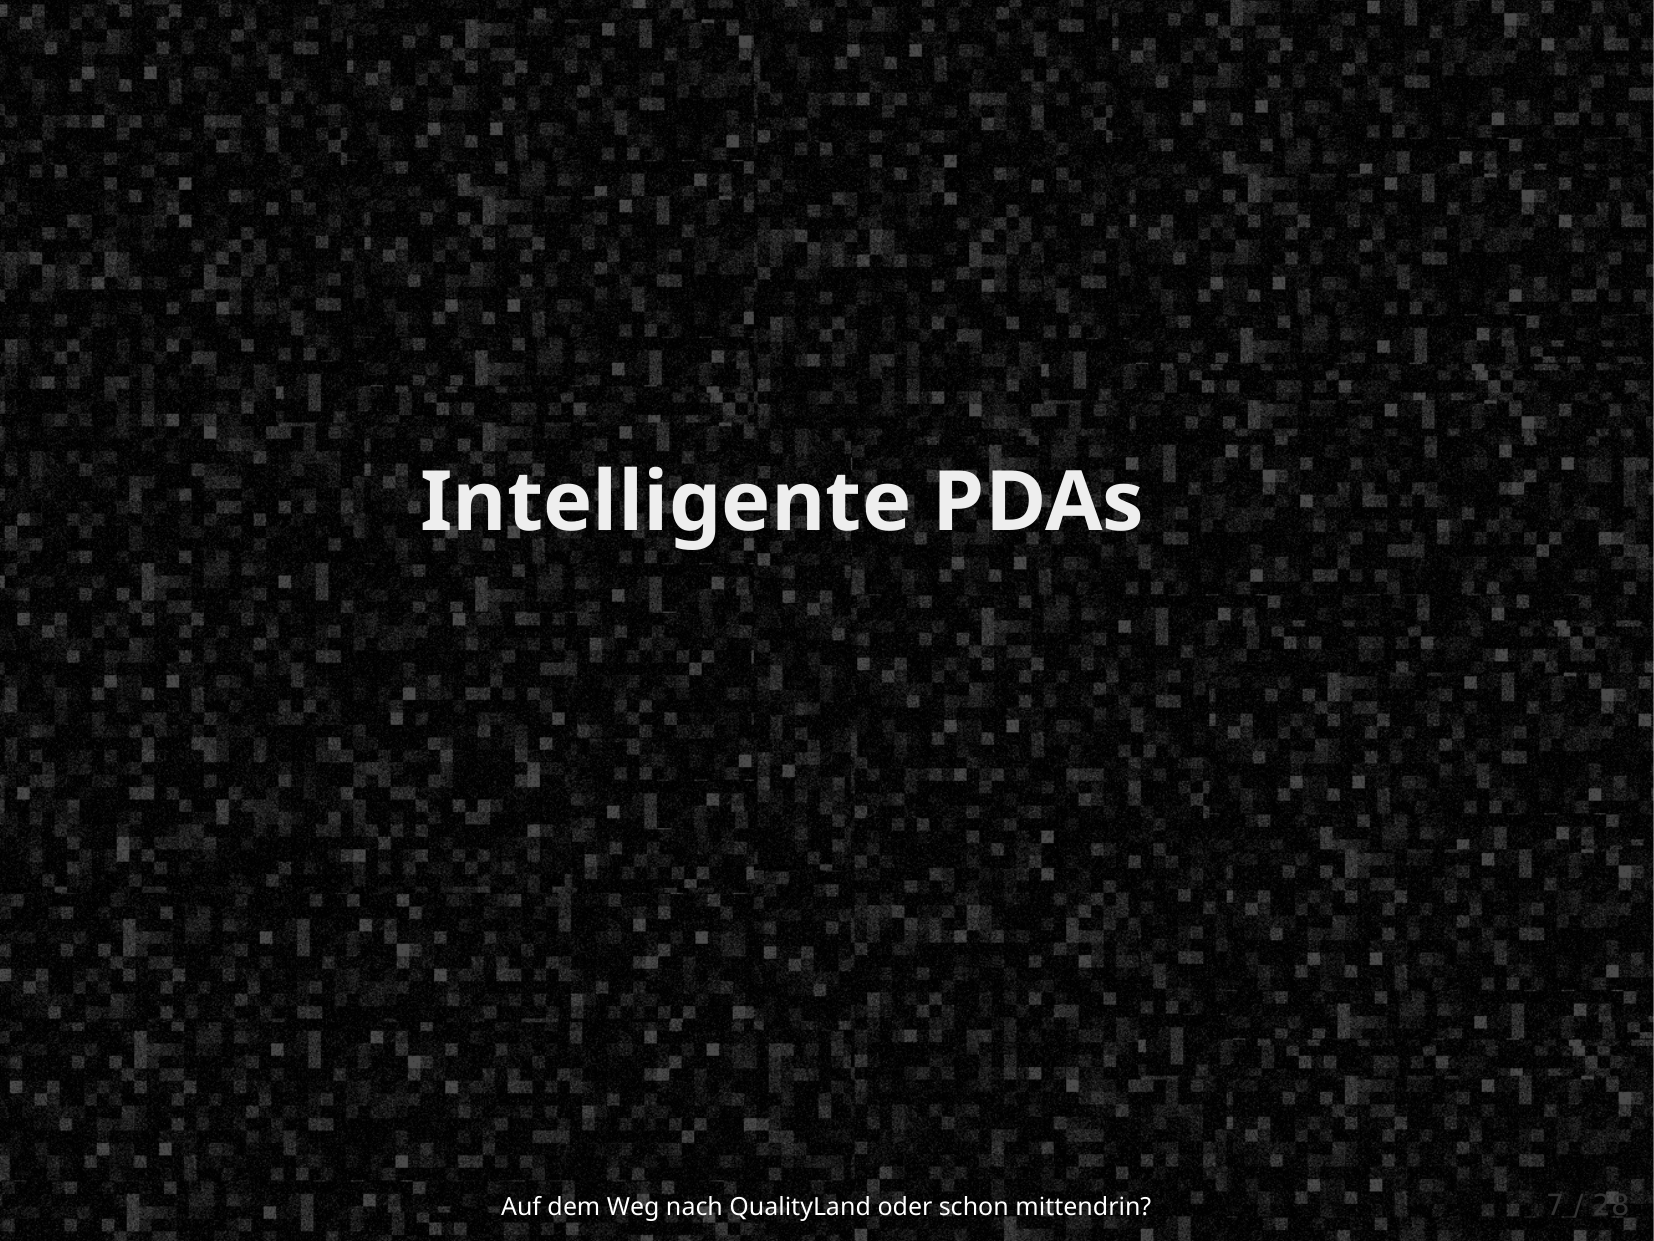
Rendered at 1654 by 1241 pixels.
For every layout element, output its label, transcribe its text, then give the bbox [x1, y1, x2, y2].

title Intelligente PDAs [88, 442, 1477, 553]
picture [0, 0, 1654, 1241]
